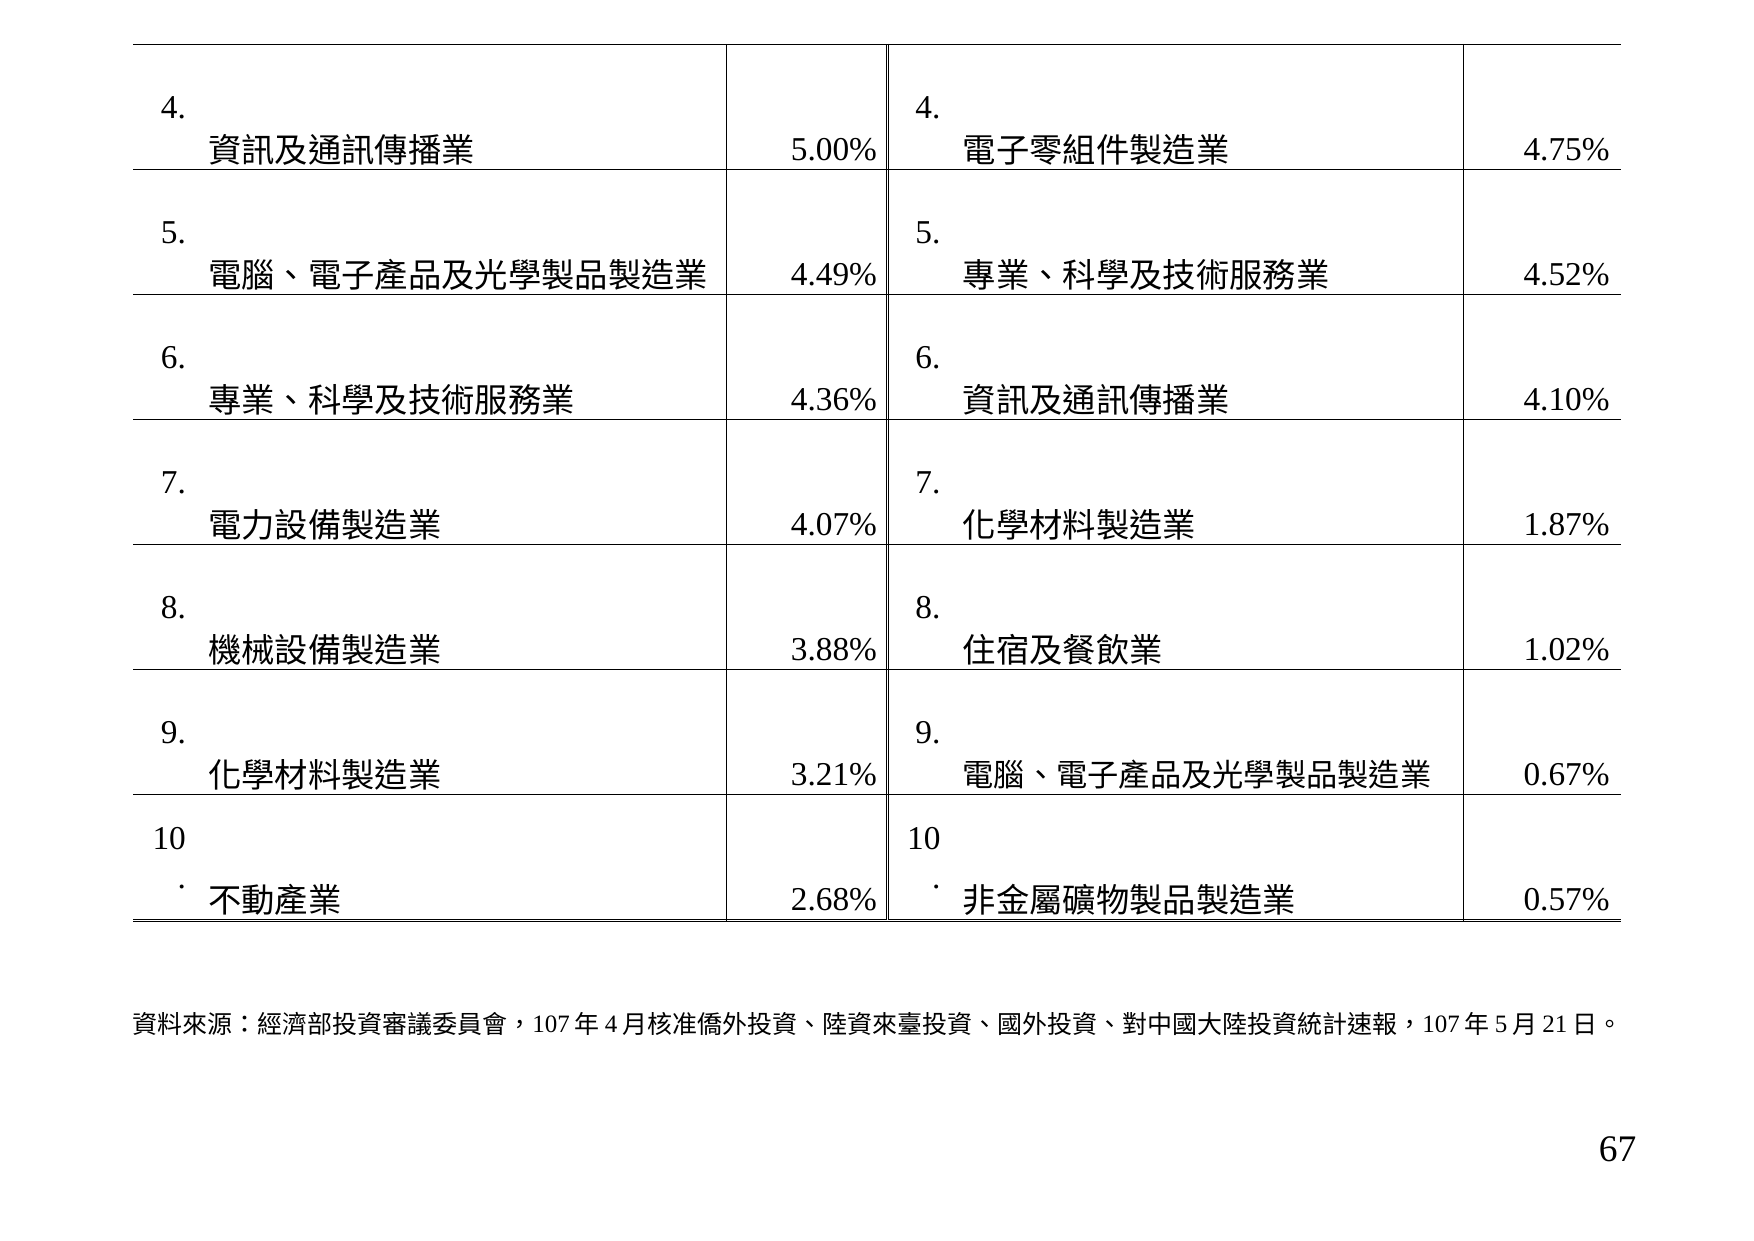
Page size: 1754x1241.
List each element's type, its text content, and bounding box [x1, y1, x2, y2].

table_cell 化學材料製造業 [951, 420, 1463, 544]
table_cell 電力設備製造業 [197, 420, 726, 544]
table_cell 電腦、電子產品及光學製品製造業 [951, 670, 1463, 794]
table_cell 專業、科學及技術服務業 [197, 295, 726, 419]
table_cell 8. [133, 545, 197, 669]
table_cell 10. [889, 795, 951, 919]
table_cell 3.21% [727, 670, 886, 794]
table_cell 7. [889, 420, 951, 544]
table_cell 6. [133, 295, 197, 419]
table_cell 5. [889, 170, 951, 294]
table_cell 資訊及通訊傳播業 [197, 45, 726, 169]
text 資料來源：經濟部投資審議委員會，107年4月核准僑外投資、陸資來臺投資、國外投資、對中國大陸投資統計速報，107年5月21日。 [118, 981, 1636, 1044]
table_cell 4.07% [727, 420, 886, 544]
table_cell 非金屬礦物製品製造業 [951, 795, 1463, 919]
table_cell 電腦、電子產品及光學製品製造業 [197, 170, 726, 294]
table_cell 機械設備製造業 [197, 545, 726, 669]
table_cell 7. [133, 420, 197, 544]
table_cell 9. [889, 670, 951, 794]
table_cell 5.00% [727, 45, 886, 169]
table_cell 4. [133, 45, 197, 169]
table_cell 資訊及通訊傳播業 [951, 295, 1463, 419]
table_cell 專業、科學及技術服務業 [951, 170, 1463, 294]
table_cell 4.10% [1464, 295, 1621, 419]
table_cell 8. [889, 545, 951, 669]
table_cell 4.75% [1464, 45, 1621, 169]
table_cell 10. [133, 795, 197, 919]
table_cell 4.52% [1464, 170, 1621, 294]
table_cell 3.88% [727, 545, 886, 669]
table_cell 0.67% [1464, 670, 1621, 794]
table_cell 6. [889, 295, 951, 419]
table_cell 電子零組件製造業 [951, 45, 1463, 169]
table_cell 1.87% [1464, 420, 1621, 544]
table_cell 不動產業 [197, 795, 726, 919]
table_cell 4.36% [727, 295, 886, 419]
table_cell 化學材料製造業 [197, 670, 726, 794]
table_cell 4.49% [727, 170, 886, 294]
table_cell 0.57% [1464, 795, 1621, 919]
table_cell 2.68% [727, 795, 886, 919]
table_cell 4. [889, 45, 951, 169]
table_cell 5. [133, 170, 197, 294]
table_cell 1.02% [1464, 545, 1621, 669]
table_cell 9. [133, 670, 197, 794]
table_cell 住宿及餐飲業 [951, 545, 1463, 669]
